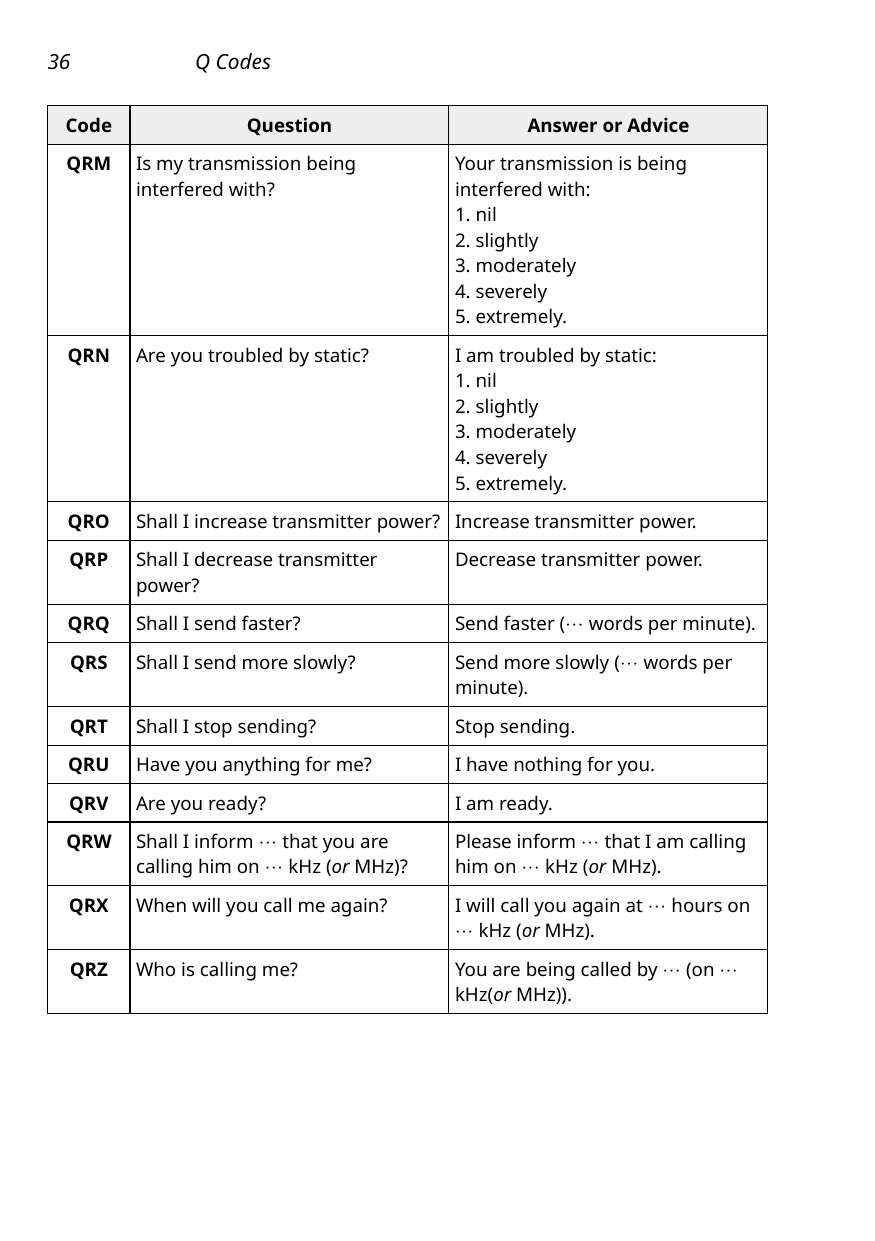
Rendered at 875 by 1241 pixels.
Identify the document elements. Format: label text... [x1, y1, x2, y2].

table_cell Shall I increase transmitter power? [131, 502, 448, 540]
table_cell Send more slowly ( words per minute). [449, 643, 767, 706]
table_cell QRW [48, 823, 129, 885]
table_cell Are you troubled by static? [131, 336, 448, 501]
table_cell Shall I send faster? [131, 605, 448, 642]
table_cell I am troubled by static: 1. nil 2. slightly 3. moderately 4. severely 5. extremely. [449, 336, 767, 501]
table_cell Who is calling me? [131, 950, 448, 1013]
table_cell QRV [48, 784, 129, 821]
table_header Question [131, 106, 448, 144]
table_cell Decrease transmitter power. [449, 541, 767, 604]
table_cell I am ready. [449, 784, 767, 821]
table_cell I will call you again at  hours on  kHz (or MHz). [449, 886, 767, 949]
table_cell QRU [48, 746, 129, 783]
table_cell QRN [48, 336, 129, 501]
table_cell Shall I stop sending? [131, 707, 448, 744]
table_cell QRO [48, 502, 129, 540]
table_cell Have you anything for me? [131, 746, 448, 783]
table_cell Increase transmitter power. [449, 502, 767, 540]
table_cell Stop sending. [449, 707, 767, 744]
table_cell QRM [48, 145, 129, 335]
table_header Answer or Advice [449, 106, 767, 144]
table_cell Send faster ( words per minute). [449, 605, 767, 642]
table_cell QRP [48, 541, 129, 604]
table_cell QRT [48, 707, 129, 744]
table_header Code [48, 106, 129, 144]
table_cell QRX [48, 886, 129, 949]
table_cell Shall I decrease transmitter power? [131, 541, 448, 604]
table_cell Are you ready? [131, 784, 448, 821]
table_cell Shall I inform  that you are calling him on  kHz (or MHz)? [131, 823, 448, 885]
table_cell QRS [48, 643, 129, 706]
table_cell Shall I send more slowly? [131, 643, 448, 706]
table_cell I have nothing for you. [449, 746, 767, 783]
table_cell QRQ [48, 605, 129, 642]
table_cell When will you call me again? [131, 886, 448, 949]
table_cell Please inform  that I am calling him on  kHz (or MHz). [449, 823, 767, 885]
table_cell Is my transmission being interfered with? [131, 145, 448, 335]
table_cell QRZ [48, 950, 129, 1013]
table_cell Your transmission is being interfered with: 1. nil 2. slightly 3. moderately 4. severely 5. extremely. [449, 145, 767, 335]
table_cell You are being called by  (on  kHz(or MHz)). [449, 950, 767, 1013]
